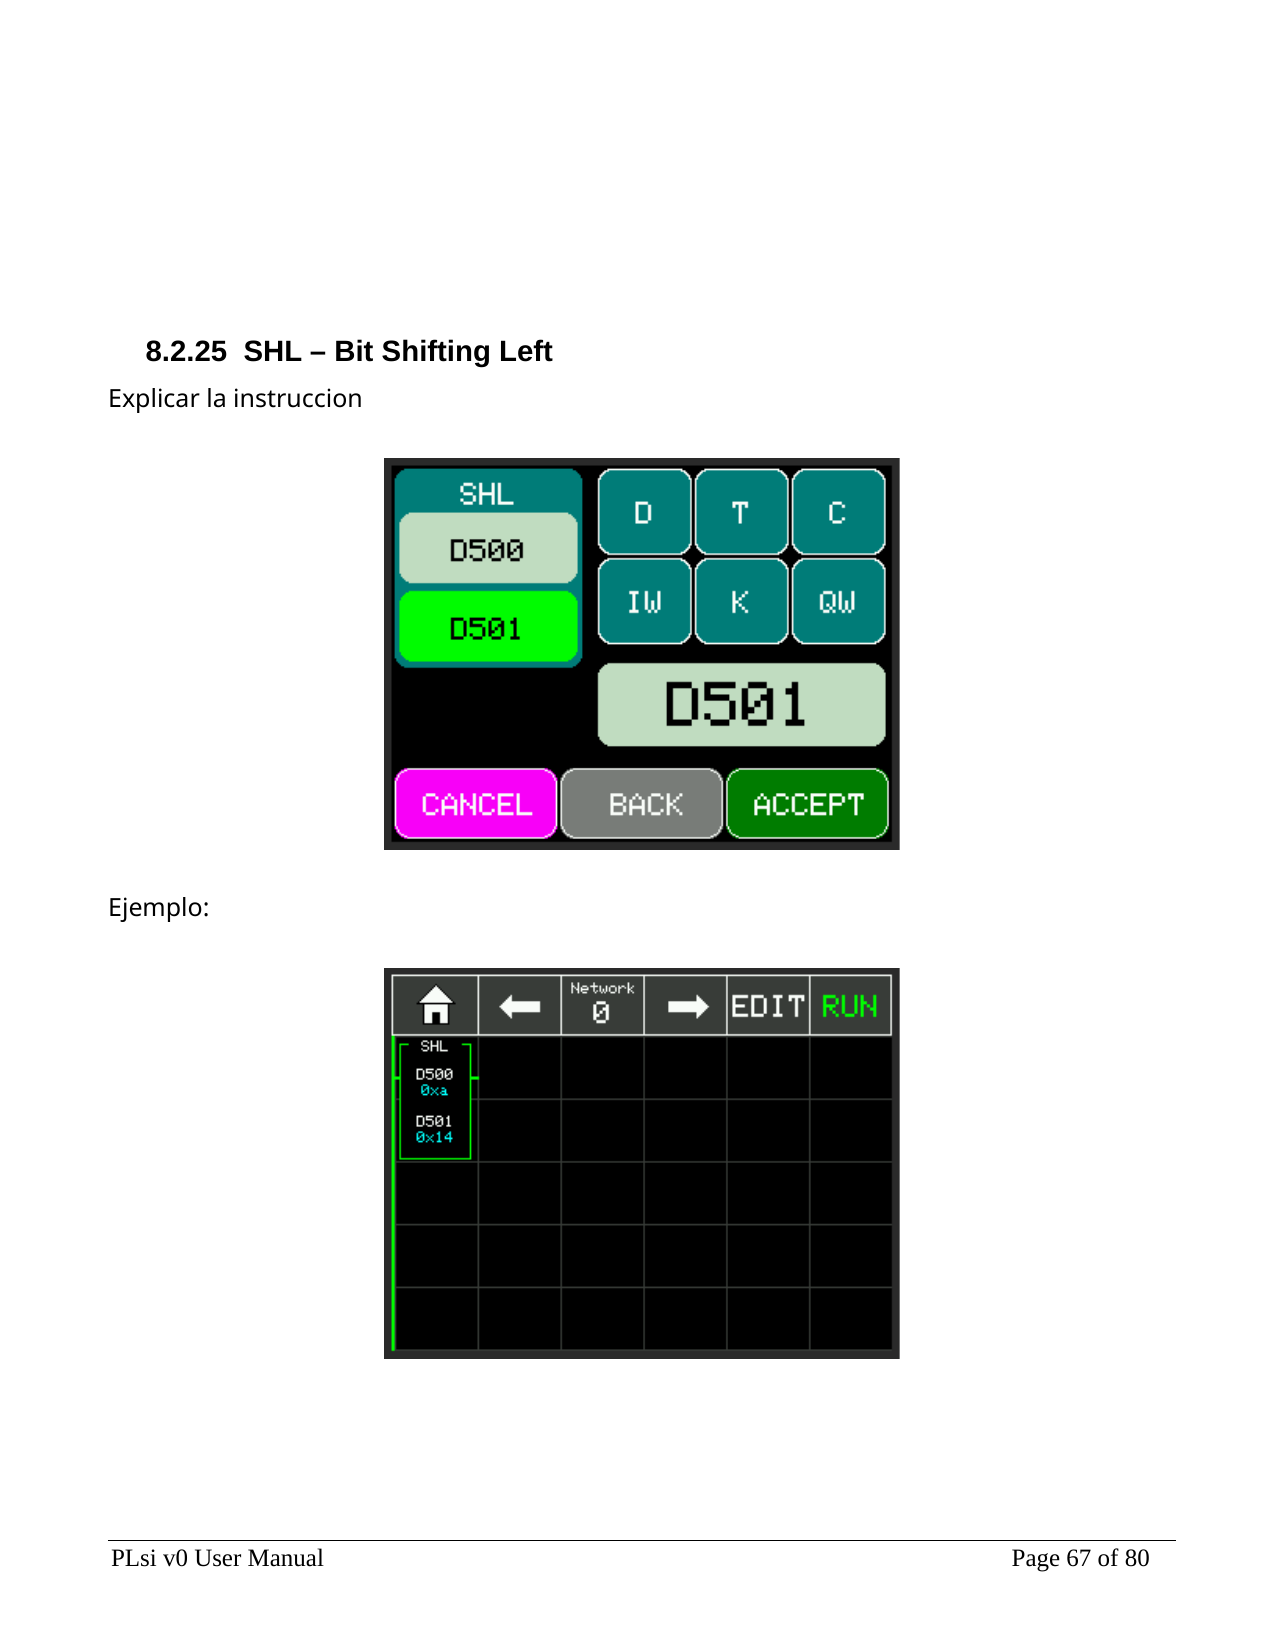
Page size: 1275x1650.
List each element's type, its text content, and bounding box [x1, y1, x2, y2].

picture [384, 458, 900, 850]
text Ejemplo: [108, 890, 1176, 924]
text Explicar la instruccion [108, 381, 1176, 414]
picture [384, 968, 900, 1359]
subtitle 8.2.25 SHL – Bit Shifting Left [145, 334, 1176, 368]
